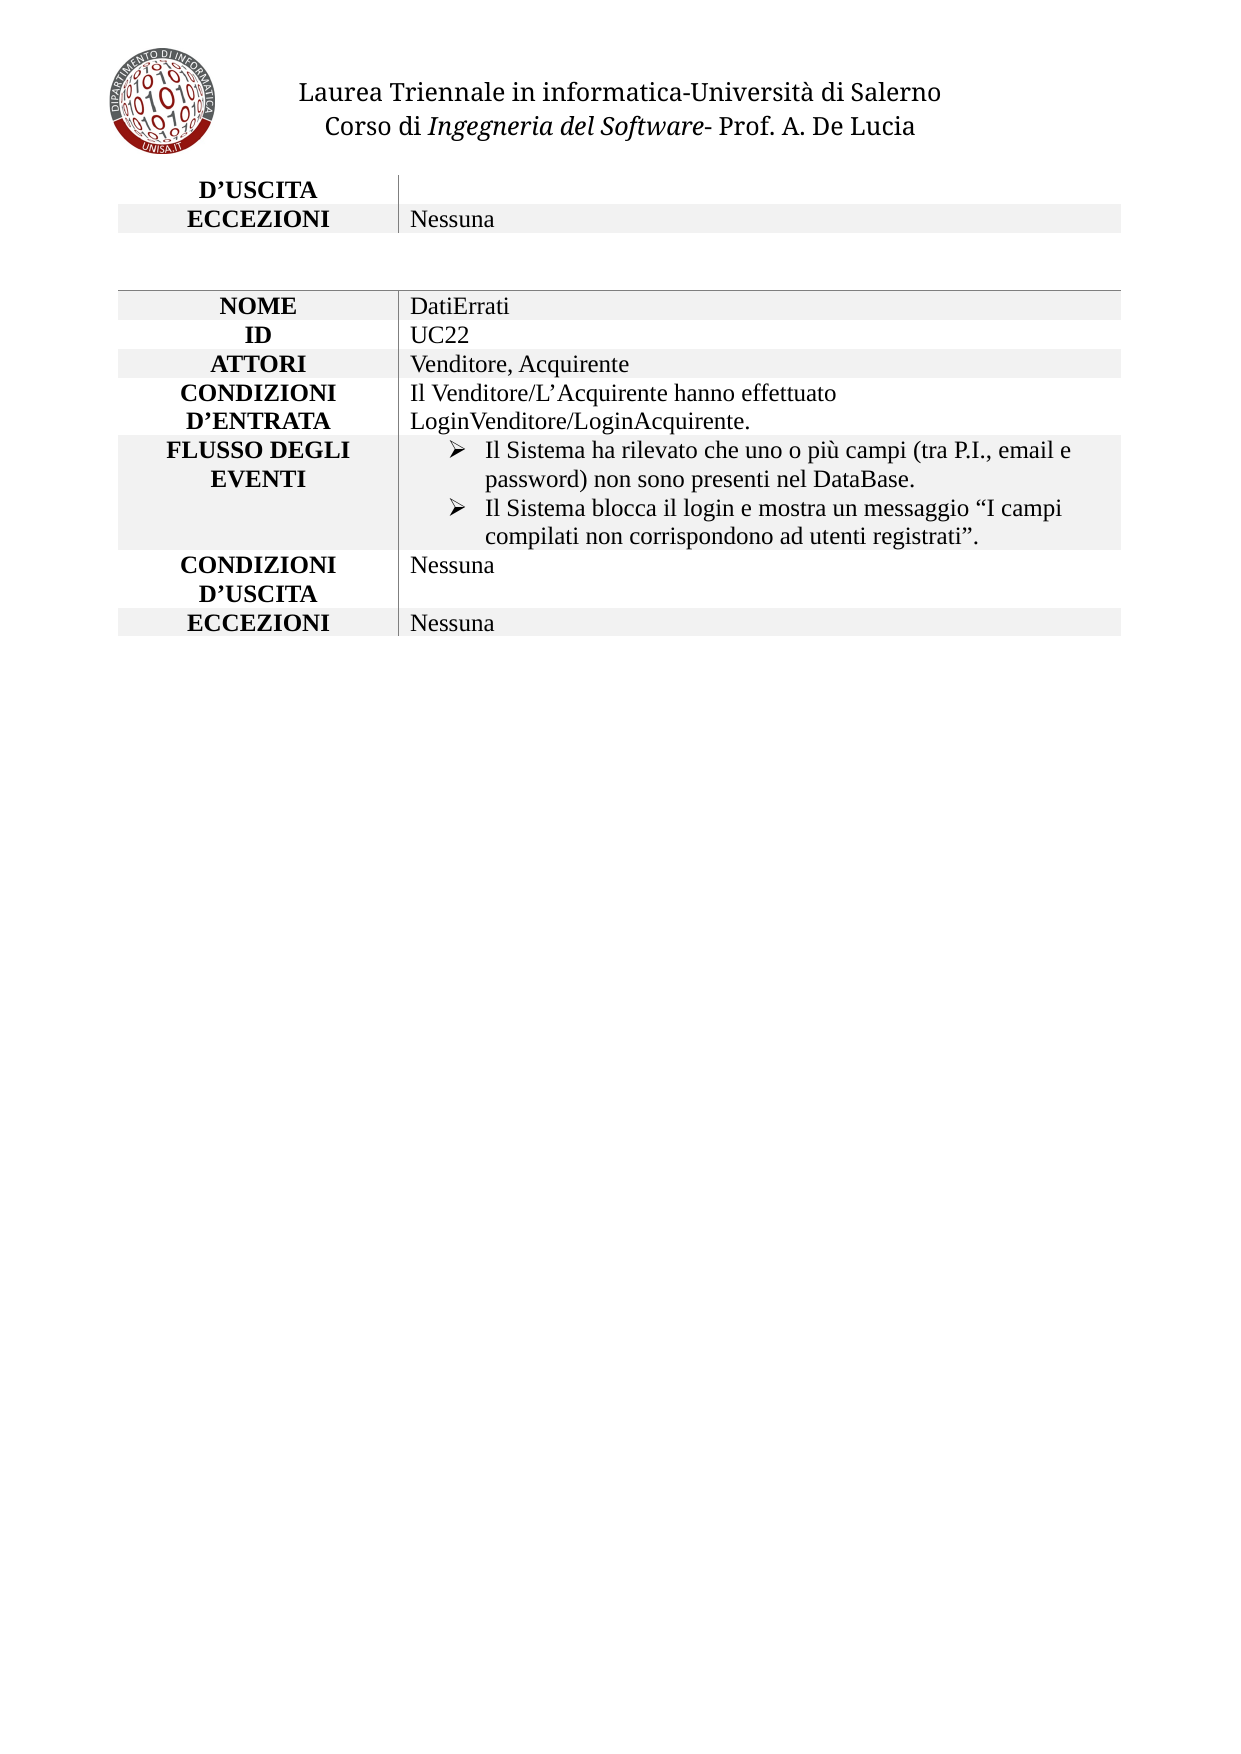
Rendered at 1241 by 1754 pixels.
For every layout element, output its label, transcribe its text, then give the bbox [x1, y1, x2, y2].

table_cell Nessuna [399, 550, 1121, 608]
table_cell UC22 [399, 320, 1121, 349]
table_cell Venditore, Acquirente [399, 349, 1121, 378]
table_cell Il Venditore/L’Acquirente hanno effettuato LoginVenditore/LoginAcquirente. [399, 378, 1121, 435]
table_cell Il Sistema ha rilevato che uno o più campi (tra P.I., email e password) non sono presenti nel DataBase. Il Sistema blocca il login e mostra un messaggio “I campi compilati non corrispondono ad utenti registrati”. [399, 435, 1121, 550]
table_header DatiErrati [399, 291, 1121, 320]
table_cell Attori [118, 349, 398, 378]
table_cell Condizioni d’entrata [118, 378, 398, 435]
table_cell ID [118, 320, 398, 349]
table_cell Nessuna [399, 204, 1121, 233]
picture [109, 48, 215, 154]
table_cell flusso degli eventi [118, 435, 398, 550]
table_cell Nessuna [399, 608, 1121, 636]
table_cell ECCEzioni [118, 608, 398, 636]
table_cell ECCEzioni [118, 204, 398, 233]
table_cell condizioni d’uscita [118, 550, 398, 608]
table_cell d’uscita [118, 175, 398, 204]
table_header NOME [118, 291, 398, 320]
table_cell [399, 175, 1121, 204]
